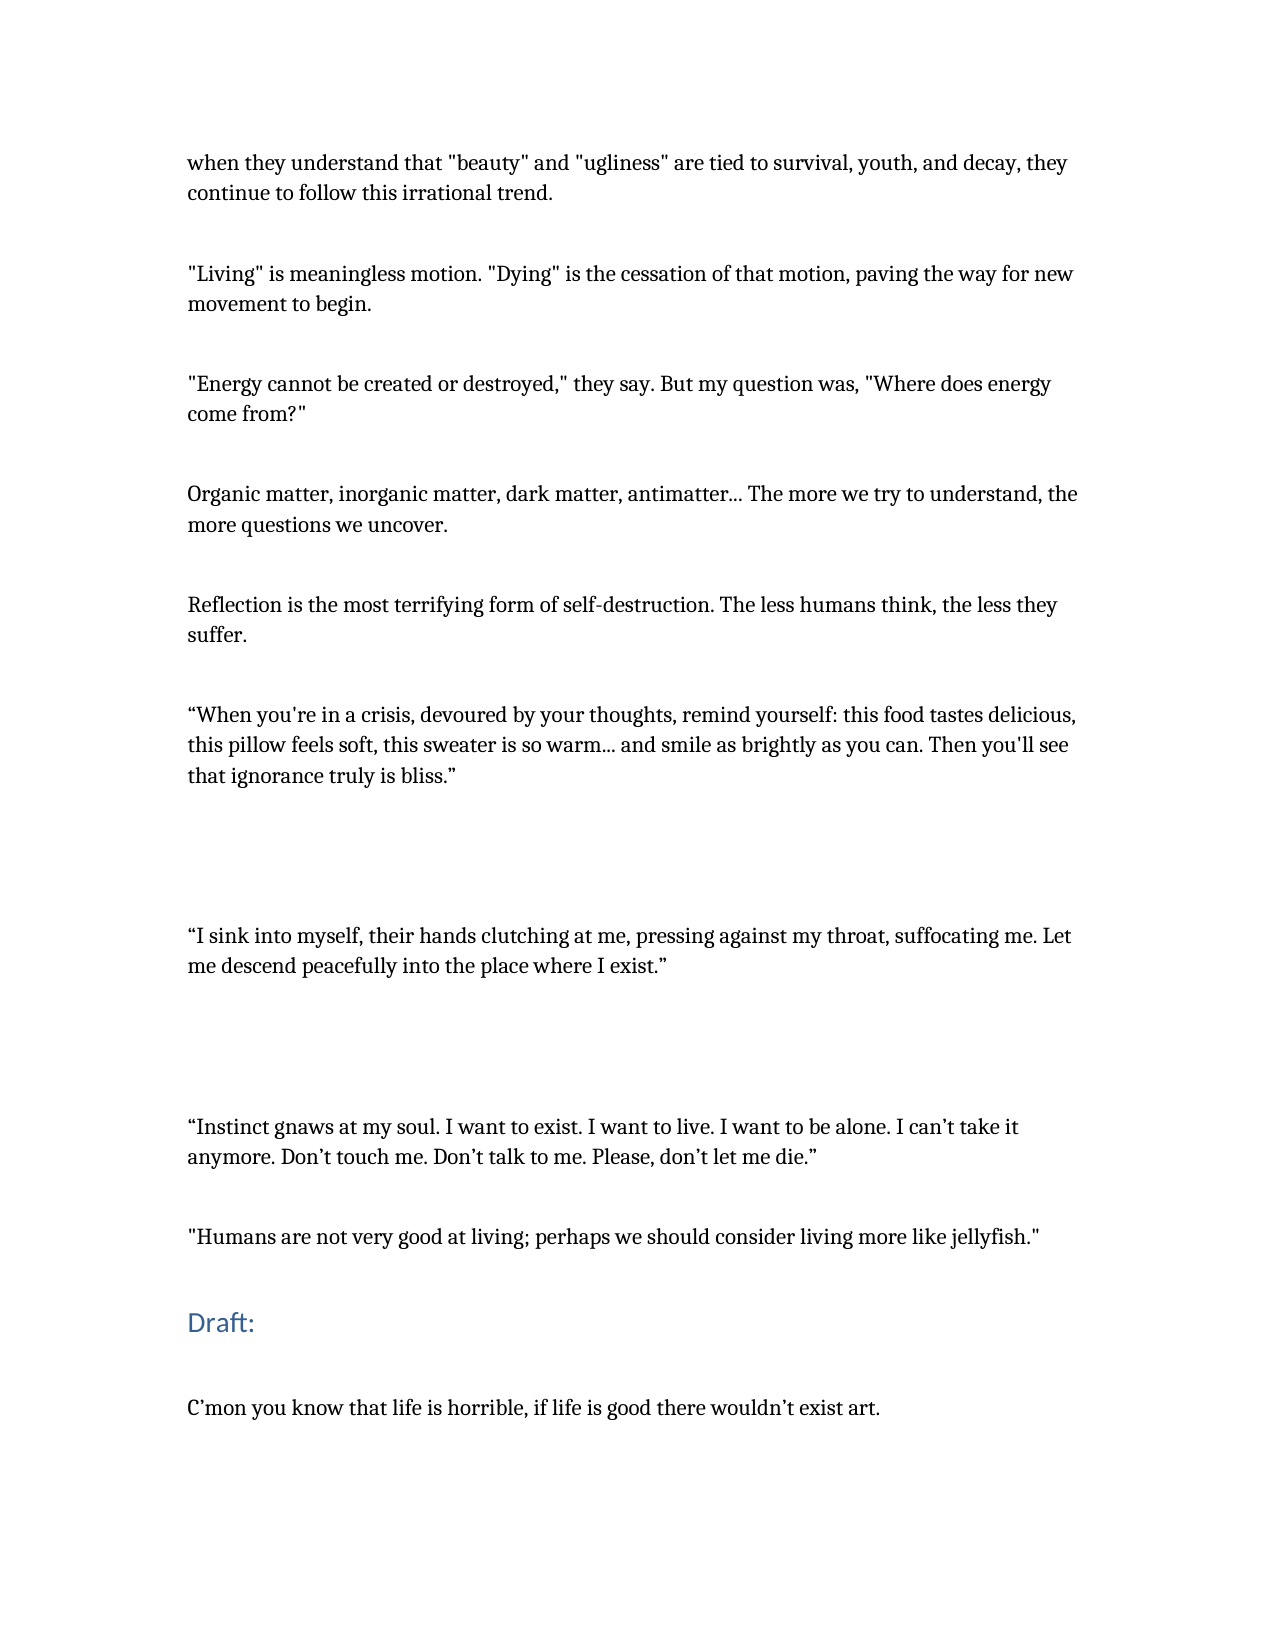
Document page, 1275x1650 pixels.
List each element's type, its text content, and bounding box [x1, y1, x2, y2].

text "Energy cannot be created or destroyed," they say. But my question was, "Where does energy come from?" [187, 371, 1087, 427]
text "Living" is meaningless motion. "Dying" is the cessation of that motion, paving the way for new movement to begin. [187, 260, 1087, 317]
text “When you're in a crisis, devoured by your thoughts, remind yourself: this food tastes delicious, this pillow feels soft, this sweater is so warm... and smile as brightly as you can. Then you'll see that ignorance truly is bliss.” [187, 702, 1087, 789]
text Organic matter, inorganic matter, dark matter, antimatter... The more we try to understand, the more questions we uncover. [187, 481, 1087, 538]
text "Humans are not very good at living; perhaps we should consider living more like jellyfish." [187, 1224, 1087, 1250]
text Reflection is the most terrifying form of self-destruction. The less humans think, the less they suffer. [187, 592, 1087, 648]
text when they understand that "beauty" and "ugliness" are tied to survival, youth, and decay, they continue to follow this irrational trend. [187, 150, 1087, 207]
text “I sink into myself, their hands clutching at me, pressing against my throat, suffocating me. Let me descend peacefully into the place where I exist.” [187, 923, 1087, 979]
text C’mon you know that life is horrible, if life is good there wouldn’t exist art. [187, 1395, 1087, 1421]
subtitle Draft: [187, 1304, 1087, 1340]
text “Instinct gnaws at my soul. I want to exist. I want to live. I want to be alone. I can’t take it anymore. Don’t touch me. Don’t talk to me. Please, don’t let me die.” [187, 1113, 1087, 1170]
